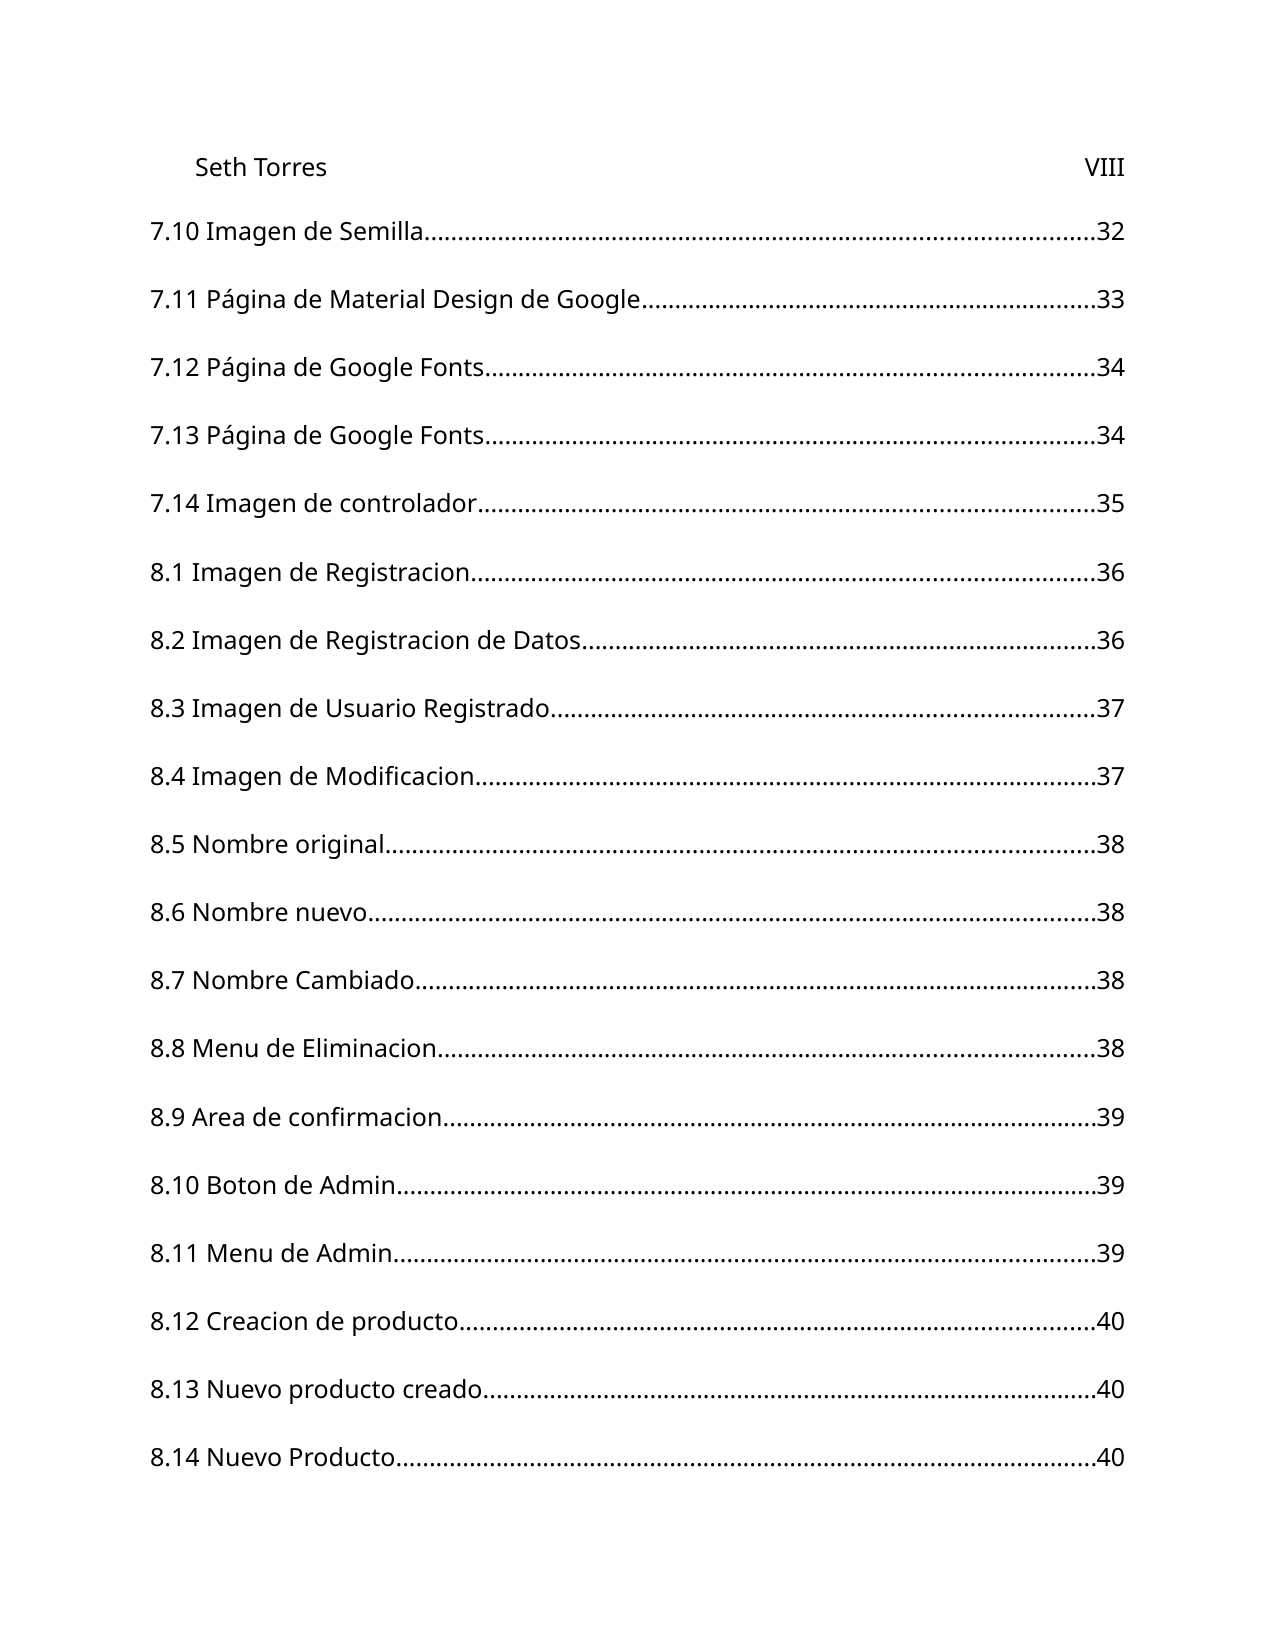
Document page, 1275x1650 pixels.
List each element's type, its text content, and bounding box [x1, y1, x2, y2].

text 8.10 Boton de Admin 39 [150, 1167, 1125, 1201]
text 8.1 Imagen de Registracion 36 [150, 554, 1125, 588]
text 8.4 Imagen de Modificacion 37 [150, 758, 1125, 793]
text 8.9 Area de confirmacion 39 [150, 1099, 1125, 1133]
text 8.6 Nombre nuevo 38 [150, 895, 1125, 929]
text 8.7 Nombre Cambiado 38 [150, 963, 1125, 997]
text 7.11 Página de Material Design de Google 33 [150, 282, 1125, 316]
text 8.12 Creacion de producto 40 [150, 1303, 1125, 1338]
text 8.2 Imagen de Registracion de Datos 36 [150, 622, 1125, 656]
text 8.5 Nombre original 38 [150, 827, 1125, 861]
text 8.11 Menu de Admin 39 [150, 1235, 1125, 1269]
text 8.14 Nuevo Producto 40 [150, 1440, 1125, 1474]
text 8.13 Nuevo producto creado 40 [150, 1372, 1125, 1406]
text 8.8 Menu de Eliminacion 38 [150, 1031, 1125, 1065]
text 7.10 Imagen de Semilla 32 [150, 213, 1125, 248]
text 7.14 Imagen de controlador 35 [150, 486, 1125, 520]
text 8.3 Imagen de Usuario Registrado 37 [150, 690, 1125, 724]
text 7.13 Página de Google Fonts 34 [150, 418, 1125, 452]
text 7.12 Página de Google Fonts 34 [150, 350, 1125, 384]
